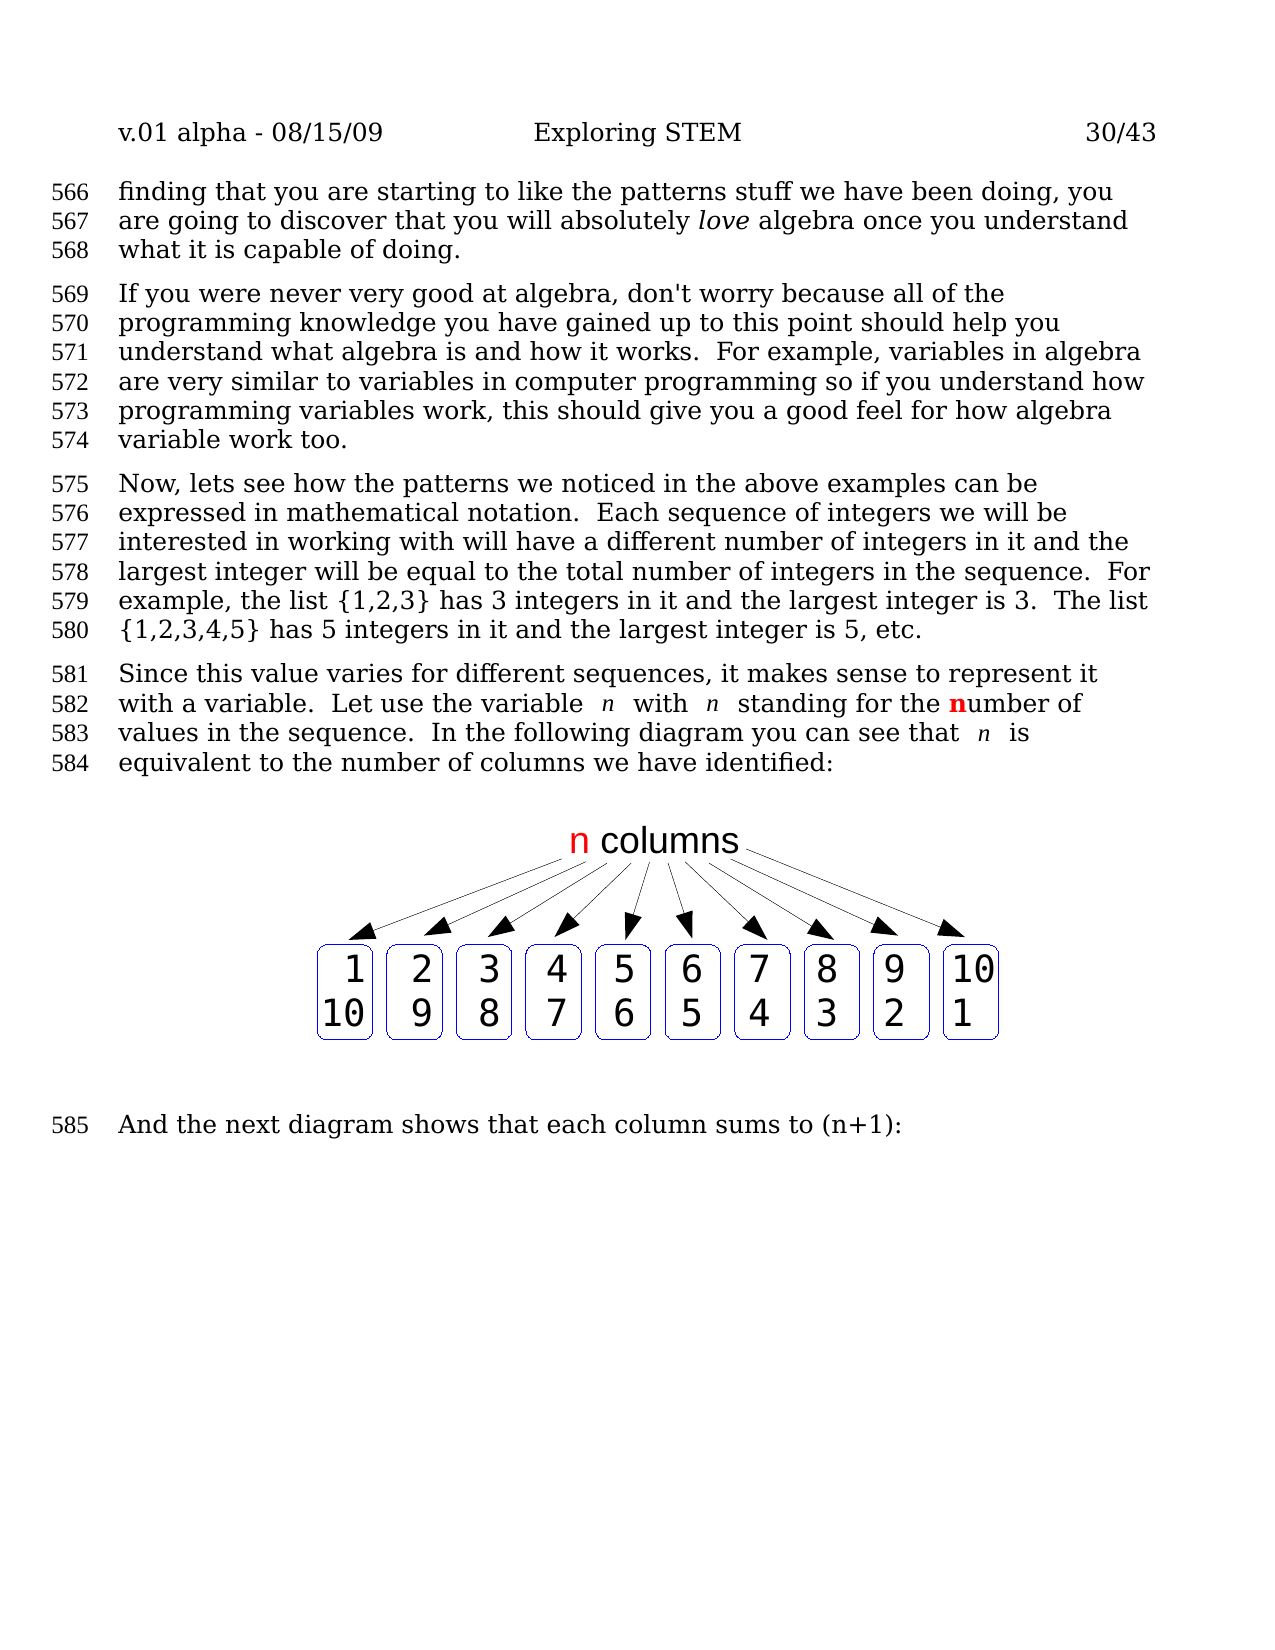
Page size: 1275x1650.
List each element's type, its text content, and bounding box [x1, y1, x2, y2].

text And the next diagram shows that each column sums to (n+1): [118, 1111, 1157, 1140]
text Since this value varies for different sequences, it makes sense to represent it with a variable. Let use the variablewithstanding for the number of values in the sequence. In the following diagram you can see thatis equivalent to the number of columns we have identified: [118, 659, 1157, 777]
text finding that you are starting to like the patterns stuff we have been doing, you are going to discover that you will absolutely love algebra once you understand what it is capable of doing. [118, 177, 1157, 264]
text If you were never very good at algebra, don't worry because all of the programming knowledge you have gained up to this point should help you understand what algebra is and how it works. For example, variables in algebra are very similar to variables in computer programming so if you understand how programming variables work, this should give you a good feel for how algebra variable work too. [118, 279, 1157, 454]
text Now, lets see how the patterns we noticed in the above examples can be expressed in mathematical notation. Each sequence of integers we will be interested in working with will have a different number of integers in it and the largest integer will be equal to the total number of integers in the sequence. For example, the list {1,2,3} has 3 integers in it and the largest integer is 3. The list {1,2,3,4,5} has 5 integers in it and the largest integer is 5, etc. [118, 469, 1157, 644]
